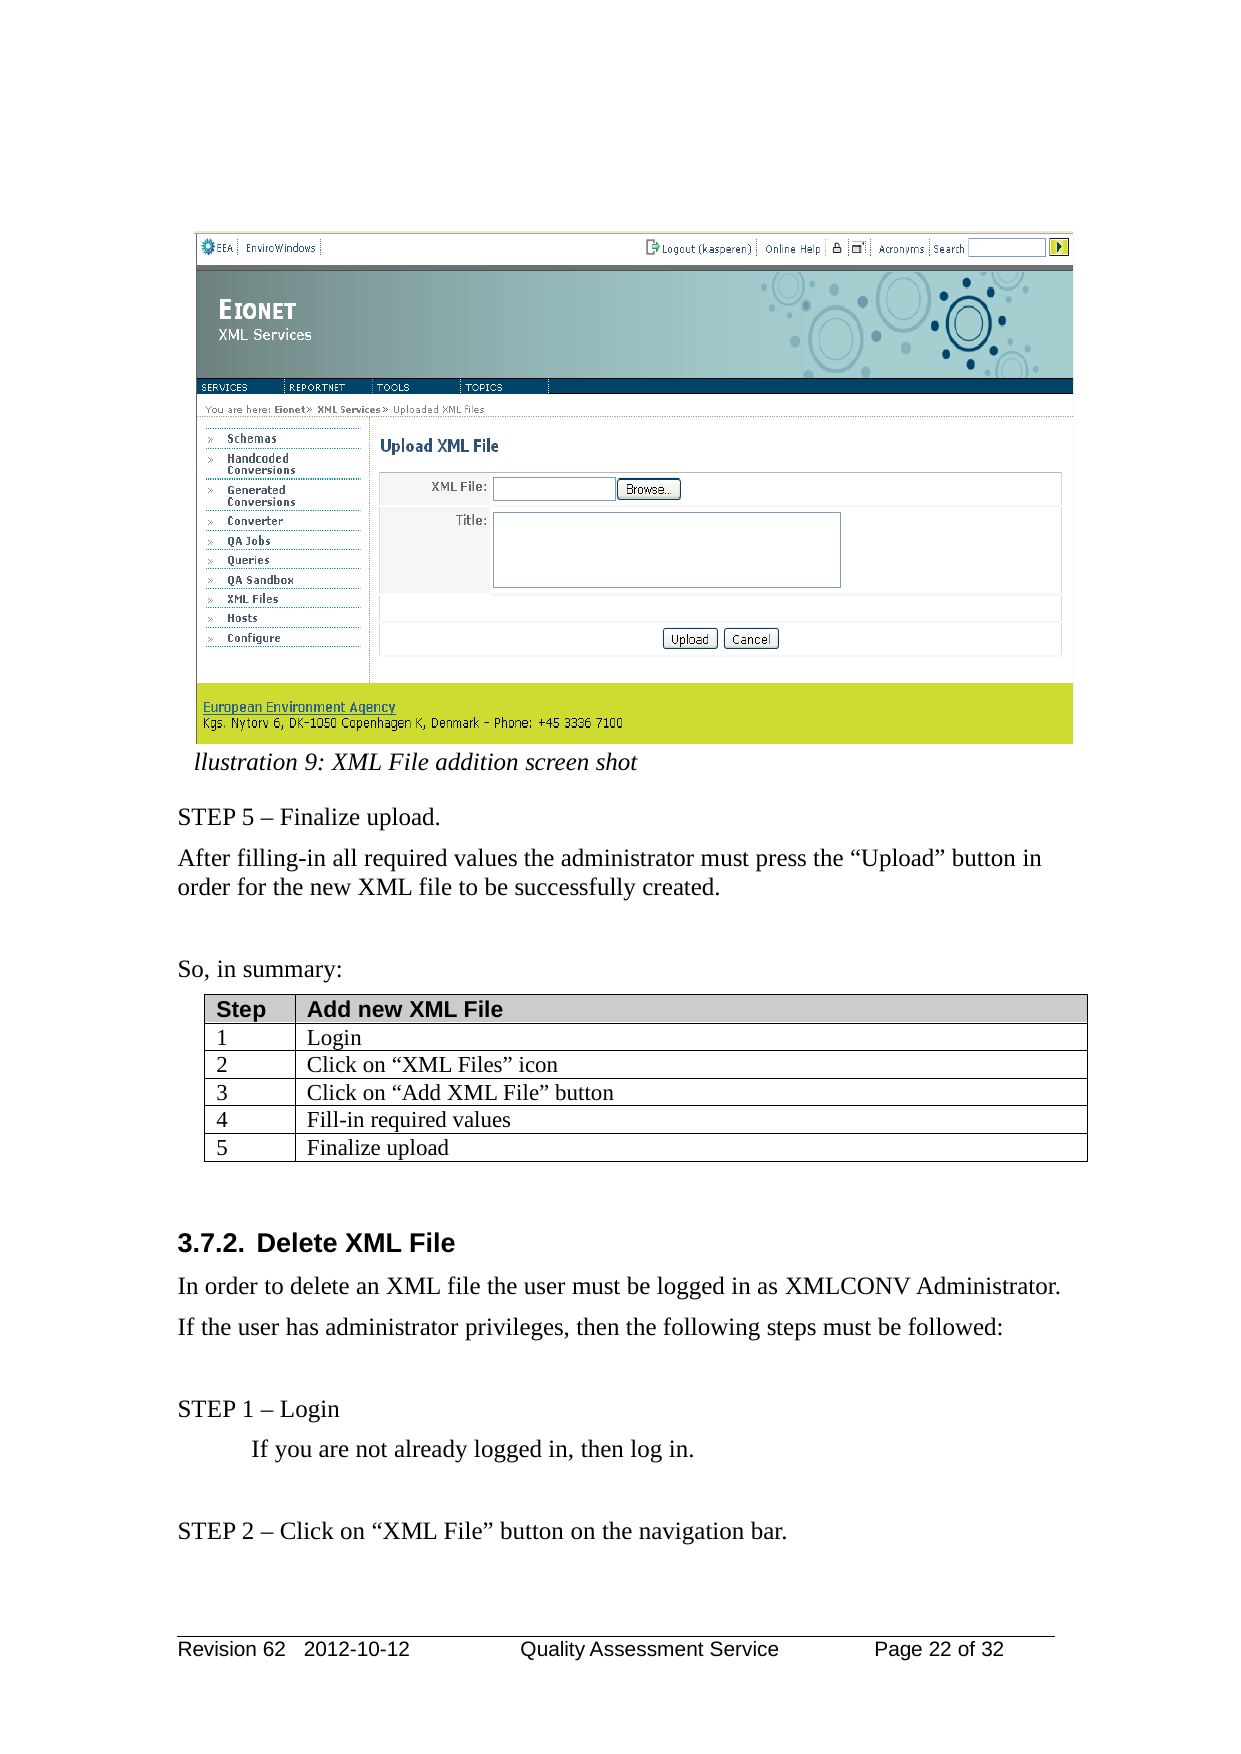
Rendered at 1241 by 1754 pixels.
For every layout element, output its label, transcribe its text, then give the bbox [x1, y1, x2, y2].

text STEP 1 – Login [177, 1393, 1092, 1422]
table_cell Click on “XML Files” icon [296, 1051, 1087, 1078]
table_cell 4 [205, 1106, 295, 1133]
table_cell 1 [205, 1024, 295, 1050]
table_cell Click on “Add XML File” button [296, 1079, 1087, 1105]
table_cell Fill-in required values [296, 1106, 1087, 1133]
text So, in summary: [177, 953, 1092, 983]
text STEP 2 – Click on “XML File” button on the navigation bar. [177, 1516, 1092, 1545]
table_cell 5 [205, 1134, 295, 1161]
text In order to delete an XML file the user must be logged in as XMLCONV Administrator. [177, 1271, 1092, 1300]
text If you are not already logged in, then log in. [177, 1434, 1092, 1463]
text If the user has administrator privileges, then the following steps must be followed: [177, 1312, 1092, 1341]
subtitle Delete XML File [177, 1227, 1092, 1258]
table_header Step [205, 995, 295, 1022]
table_cell Finalize upload [296, 1134, 1087, 1161]
table_cell 3 [205, 1079, 295, 1105]
table_header Add new XML File [296, 995, 1087, 1022]
table_cell Login [296, 1024, 1087, 1050]
text After filling-in all required values the administrator must press the “Upload” button in order for the new XML file to be successfully created. [177, 843, 1092, 901]
text STEP 5 – Finalize upload. [177, 802, 1092, 831]
table_cell 2 [205, 1051, 295, 1078]
text llustration 9: XML File addition screen shot [194, 747, 1073, 776]
